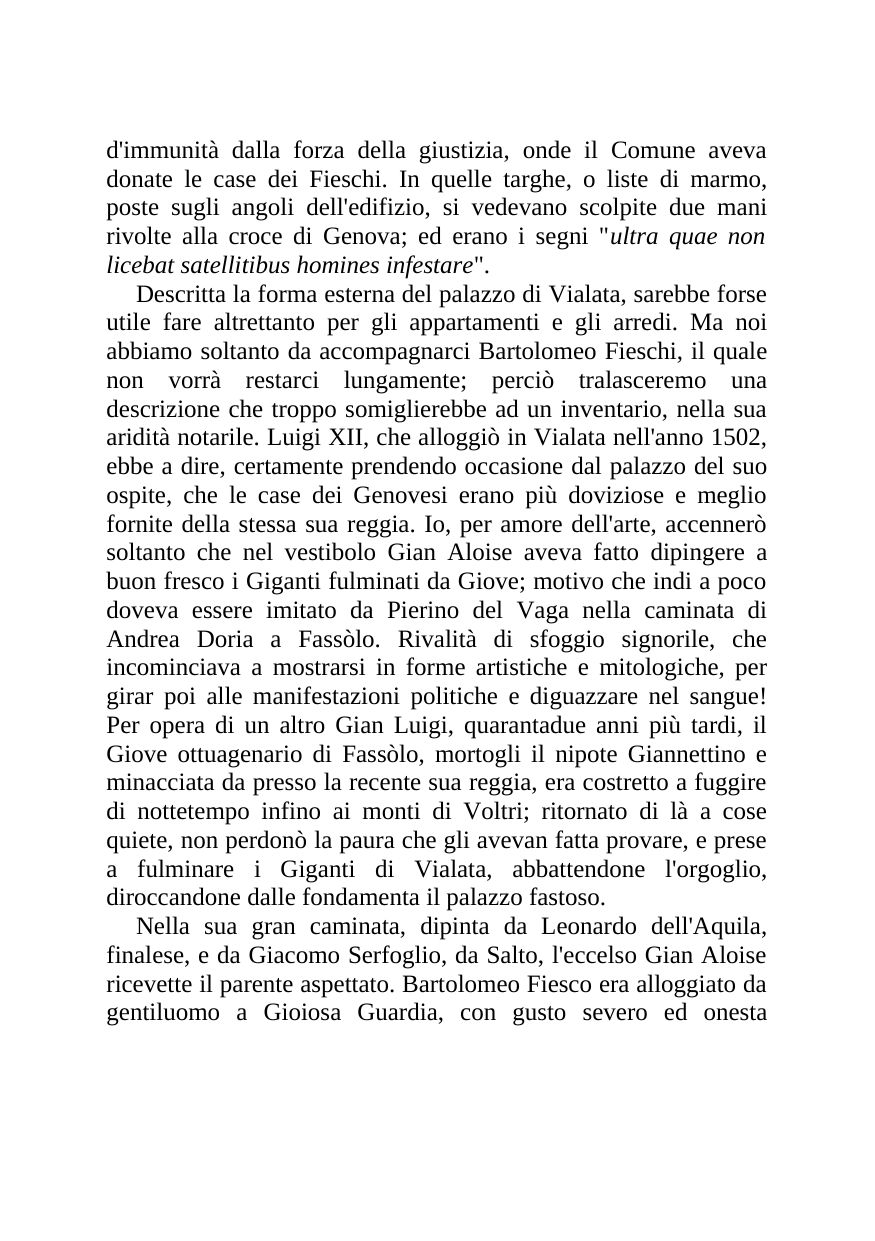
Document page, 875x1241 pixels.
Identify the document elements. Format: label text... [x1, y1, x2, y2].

text Descritta la forma esterna del palazzo di Vialata, sarebbe forse utile fare altrettanto per gli appartamenti e gli arredi. Ma noi abbiamo soltanto da accompagnarci Bartolomeo Fieschi, il quale non vorrà restarci lungamente; perciò tralasceremo una descrizione che troppo somiglierebbe ad un inventario, nella sua aridità notarile. Luigi XII, che alloggiò in Vialata nell'anno 1502, ebbe a dire, certamente prendendo occasione dal palazzo del suo ospite, che le case dei Genovesi erano più doviziose e meglio fornite della stessa sua reggia. Io, per amore dell'arte, accennerò soltanto che nel vestibolo Gian Aloise aveva fatto dipingere a buon fresco i Giganti fulminati da Giove; motivo che indi a poco doveva essere imitato da Pierino del Vaga nella caminata di Andrea Doria a Fassòlo. Rivalità di sfoggio signorile, che incominciava a mostrarsi in forme artistiche e mitologiche, per girar poi alle manifestazioni politiche e diguazzare nel sangue! Per opera di un altro Gian Luigi, quarantadue anni più tardi, il Giove ottuagenario di Fassòlo, mortogli il nipote Giannettino e minacciata da presso la recente sua reggia, era costretto a fuggire di nottetempo infino ai monti di Voltri; ritornato di là a cose quiete, non perdonò la paura che gli avevan fatta provare, e prese a fulminare i Giganti di Vialata, abbattendone l'orgoglio, diroccandone dalle fondamenta il palazzo fastoso. [106, 279, 768, 911]
text Nella sua gran caminata, dipinta da Leonardo dell'Aquila, finalese, e da Giacomo Serfoglio, da Salto, l'eccelso Gian Aloise ricevette il parente aspettato. Bartolomeo Fiesco era alloggiato da gentiluomo a Gioiosa Guardia, con gusto severo ed onesta [106, 911, 768, 1026]
text d'immunità dalla forza della giustizia, onde il Comune aveva donate le case dei Fieschi. In quelle targhe, o liste di marmo, poste sugli angoli dell'edifizio, si vedevano scolpite due mani rivolte alla croce di Genova; ed erano i segni "ultra quae non licebat satellitibus homines infestare". [106, 135, 768, 279]
